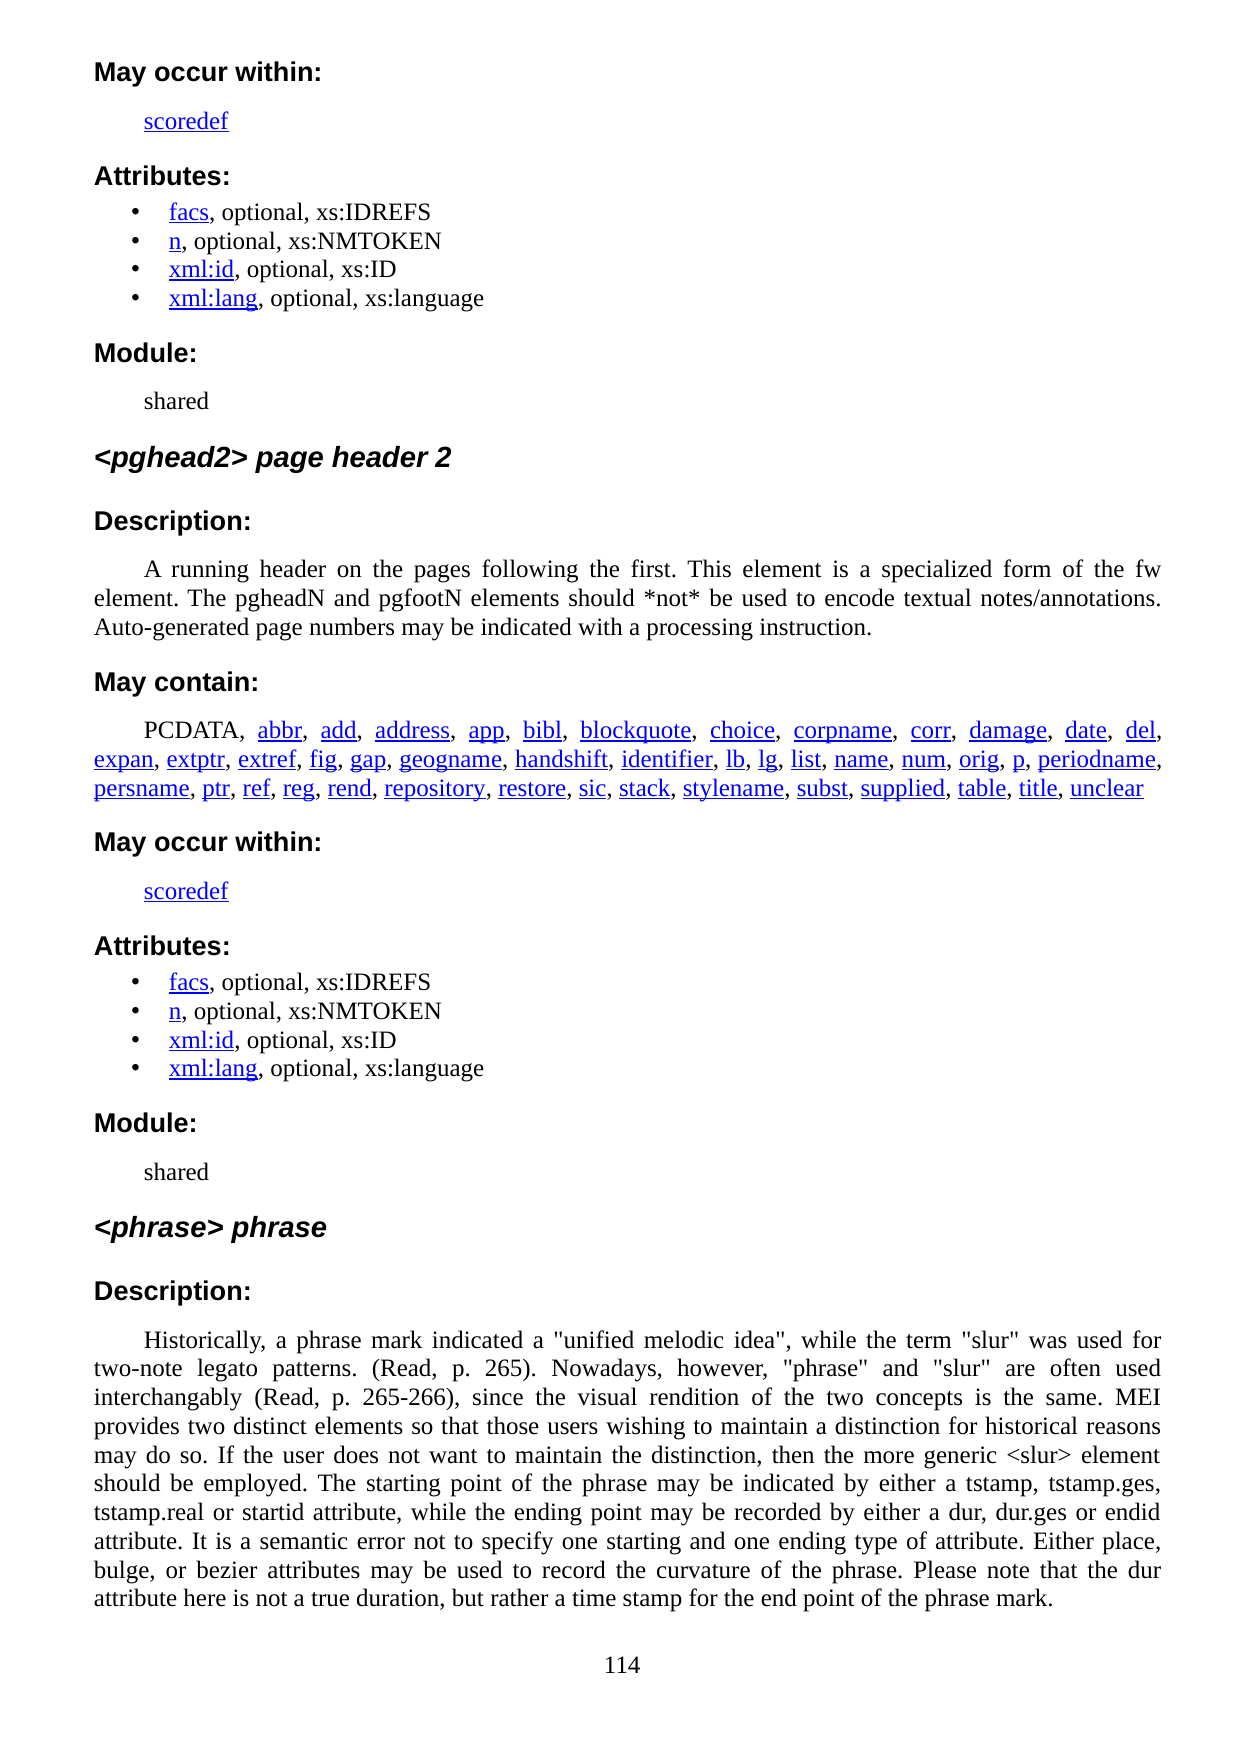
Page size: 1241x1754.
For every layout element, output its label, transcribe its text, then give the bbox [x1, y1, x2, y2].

list xml:id, optional, xs:ID [131, 1025, 1162, 1053]
subtitle May contain: [94, 666, 1162, 697]
text scoredef [94, 106, 1162, 134]
subtitle May occur within: [94, 56, 1162, 87]
text scoredef [94, 876, 1162, 905]
text A running header on the pages following the first. This element is a specialized form of the fw element. The pgheadN and pgfootN elements should *not* be used to encode textual notes/annotations. Auto-generated page numbers may be indicated with a processing instruction. [94, 554, 1162, 641]
list n, optional, xs:NMTOKEN [131, 996, 1162, 1025]
subtitle Description: [94, 1275, 1162, 1306]
text PCDATA, abbr, add, address, app, bibl, blockquote, choice, corpname, corr, damage, date, del, expan, extptr, extref, fig, gap, geogname, handshift, identifier, lb, lg, list, name, num, orig, p, periodname, persname, ptr, ref, reg, rend, repository, restore, sic, stack, stylename, subst, supplied, table, title, unclear [94, 715, 1162, 801]
list facs, optional, xs:IDREFS [131, 967, 1162, 996]
list xml:lang, optional, xs:language [131, 283, 1162, 312]
subtitle <pghead2> page header 2 [94, 440, 1162, 474]
subtitle <phrase> phrase [94, 1210, 1162, 1244]
subtitle Description: [94, 505, 1162, 536]
list n, optional, xs:NMTOKEN [131, 226, 1162, 254]
subtitle May occur within: [94, 826, 1162, 858]
subtitle Module: [94, 1107, 1162, 1138]
text shared [94, 1157, 1162, 1185]
list xml:lang, optional, xs:language [131, 1053, 1162, 1082]
list facs, optional, xs:IDREFS [131, 197, 1162, 226]
text shared [94, 386, 1162, 415]
subtitle Attributes: [94, 930, 1162, 961]
text Historically, a phrase mark indicated a "unified melodic idea", while the term "slur" was used for two-note legato patterns. (Read, p. 265). Nowadays, however, "phrase" and "slur" are often used interchangably (Read, p. 265-266), since the visual rendition of the two concepts is the same. MEI provides two distinct elements so that those users wishing to maintain a distinction for historical reasons may do so. If the user does not want to maintain the distinction, then the more generic <slur> element should be employed. The starting point of the phrase may be indicated by either a tstamp, tstamp.ges, tstamp.real or startid attribute, while the ending point may be recorded by either a dur, dur.ges or endid attribute. It is a semantic error not to specify one starting and one ending type of attribute. Either place, bulge, or bezier attributes may be used to record the curvature of the phrase. Please note that the dur attribute here is not a true duration, but rather a time stamp for the end point of the phrase mark. [94, 1325, 1162, 1612]
subtitle Module: [94, 337, 1162, 368]
list xml:id, optional, xs:ID [131, 254, 1162, 283]
subtitle Attributes: [94, 159, 1162, 191]
